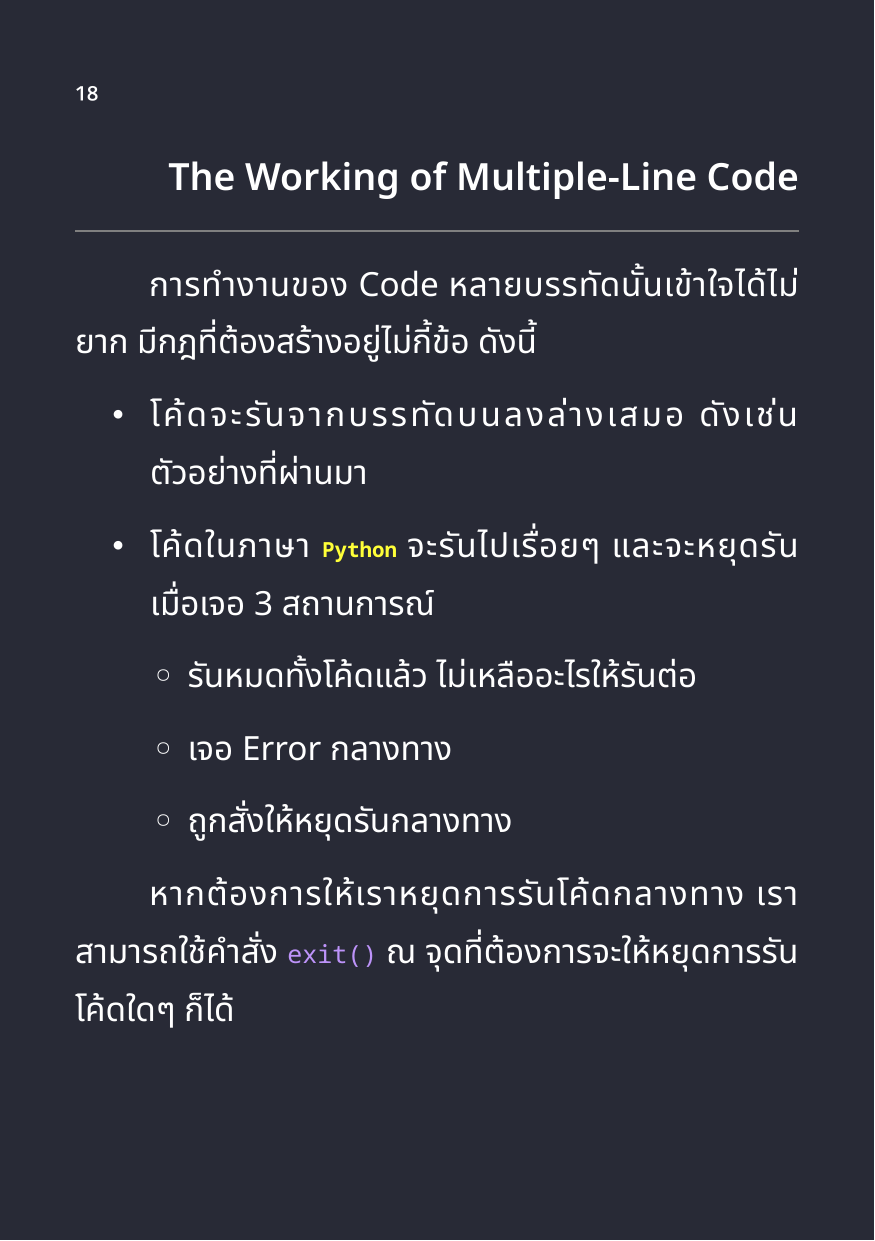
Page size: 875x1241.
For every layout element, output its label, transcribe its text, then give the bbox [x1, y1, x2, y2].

text หากต้องการให้เราหยุดการรันโค้ดกลางทาง เราสามารถใช้คำสั่ง exit() ณ จุดที่ต้องการจะให้หยุดการรันโค้ดใดๆ ก็ได้ [75, 870, 799, 1037]
text การทำงานของ Code หลายบรรทัดนั้นเข้าใจได้ไม่ยาก มีกฎที่ต้องสร้างอยู่ไม่กี้ข้อ ดังนี้ [75, 260, 799, 369]
list รันหมดทั้งโค้ดแล้ว ไม่เหลืออะไรให้รันต่อ [150, 652, 799, 703]
list เจอ Error กลางทาง [150, 725, 799, 775]
subtitle The Working of Multiple-Line Code [134, 150, 799, 201]
list โค้ดในภาษา Python จะรันไปเรื่อยๆ และจะหยุดรันเมื่อเจอ 3 สถานการณ์ [112, 521, 799, 630]
list ถูกสั่งให้หยุดรันกลางทาง [150, 797, 799, 848]
list โค้ดจะรันจากบรรทัดบนลงล่างเสมอ ดังเช่นตัวอย่างที่ผ่านมา [112, 391, 799, 499]
